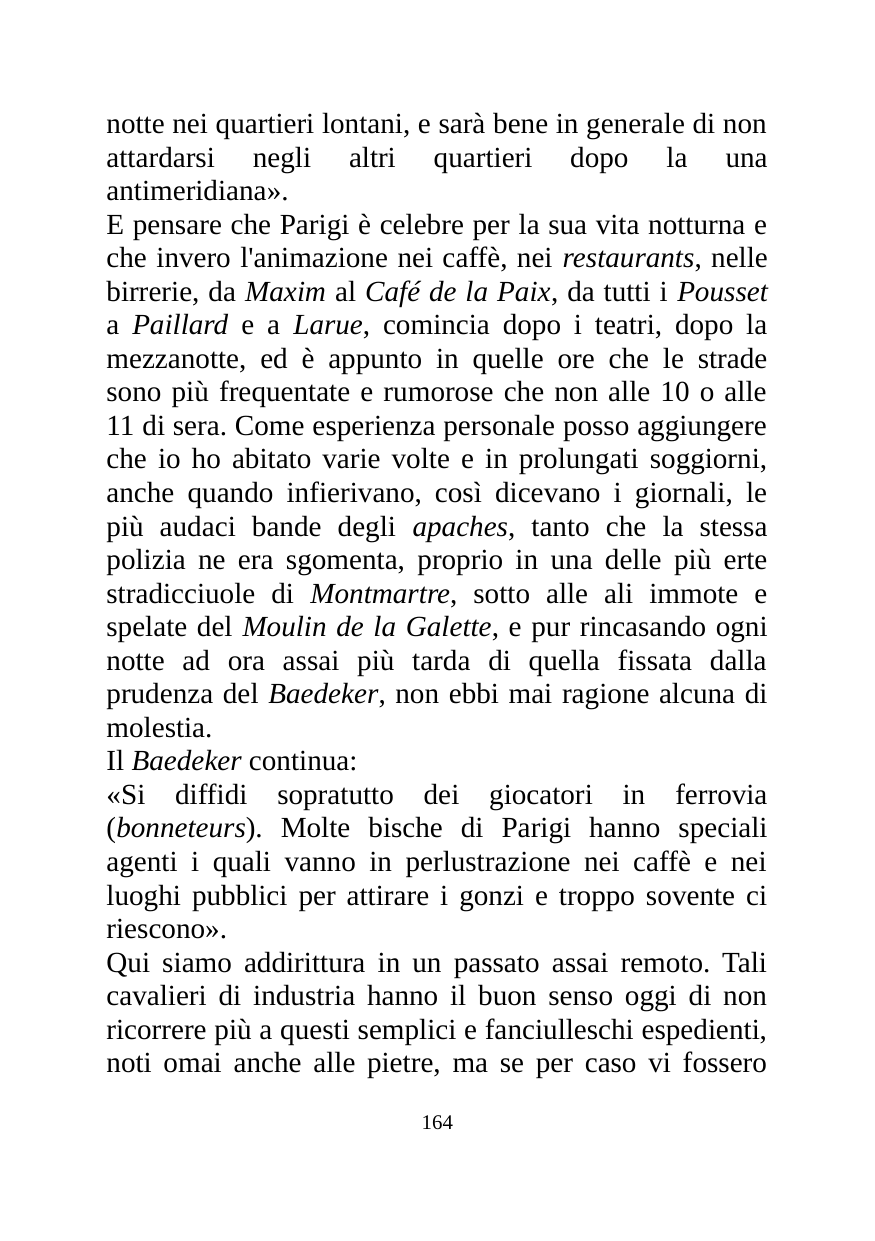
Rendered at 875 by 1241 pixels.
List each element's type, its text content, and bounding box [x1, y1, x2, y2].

text Il Baedeker continua: [106, 743, 768, 777]
text «Si diffidi sopratutto dei giocatori in ferrovia (bonneteurs). Molte bische di Parigi hanno speciali agenti i quali vanno in perlustrazione nei caffè e nei luoghi pubblici per attirare i gonzi e troppo sovente ci riescono». [106, 777, 768, 945]
text E pensare che Parigi è celebre per la sua vita notturna e che invero l'animazione nei caffè, nei restaurants, nelle birrerie, da Maxim al Café de la Paix, da tutti i Pousset a Paillard e a Larue, comincia dopo i teatri, dopo la mezzanotte, ed è appunto in quelle ore che le strade sono più frequentate e rumorose che non alle 10 o alle 11 di sera. Come esperienza personale posso aggiungere che io ho abitato varie volte e in prolungati soggiorni, anche quando infierivano, così dicevano i giornali, le più audaci bande degli apaches, tanto che la stessa polizia ne era sgomenta, proprio in una delle più erte stradicciuole di Montmartre, sotto alle ali immote e spelate del Moulin de la Galette, e pur rincasando ogni notte ad ora assai più tarda di quella fissata dalla prudenza del Baedeker, non ebbi mai ragione alcuna di molestia. [106, 207, 768, 743]
text notte nei quartieri lontani, e sarà bene in generale di non attardarsi negli altri quartieri dopo la una antimeridiana». [106, 106, 768, 207]
text Qui siamo addirittura in un passato assai remoto. Tali cavalieri di industria hanno il buon senso oggi di non ricorrere più a questi semplici e fanciulleschi espedienti, noti omai anche alle pietre, ma se per caso vi fossero [106, 945, 768, 1079]
